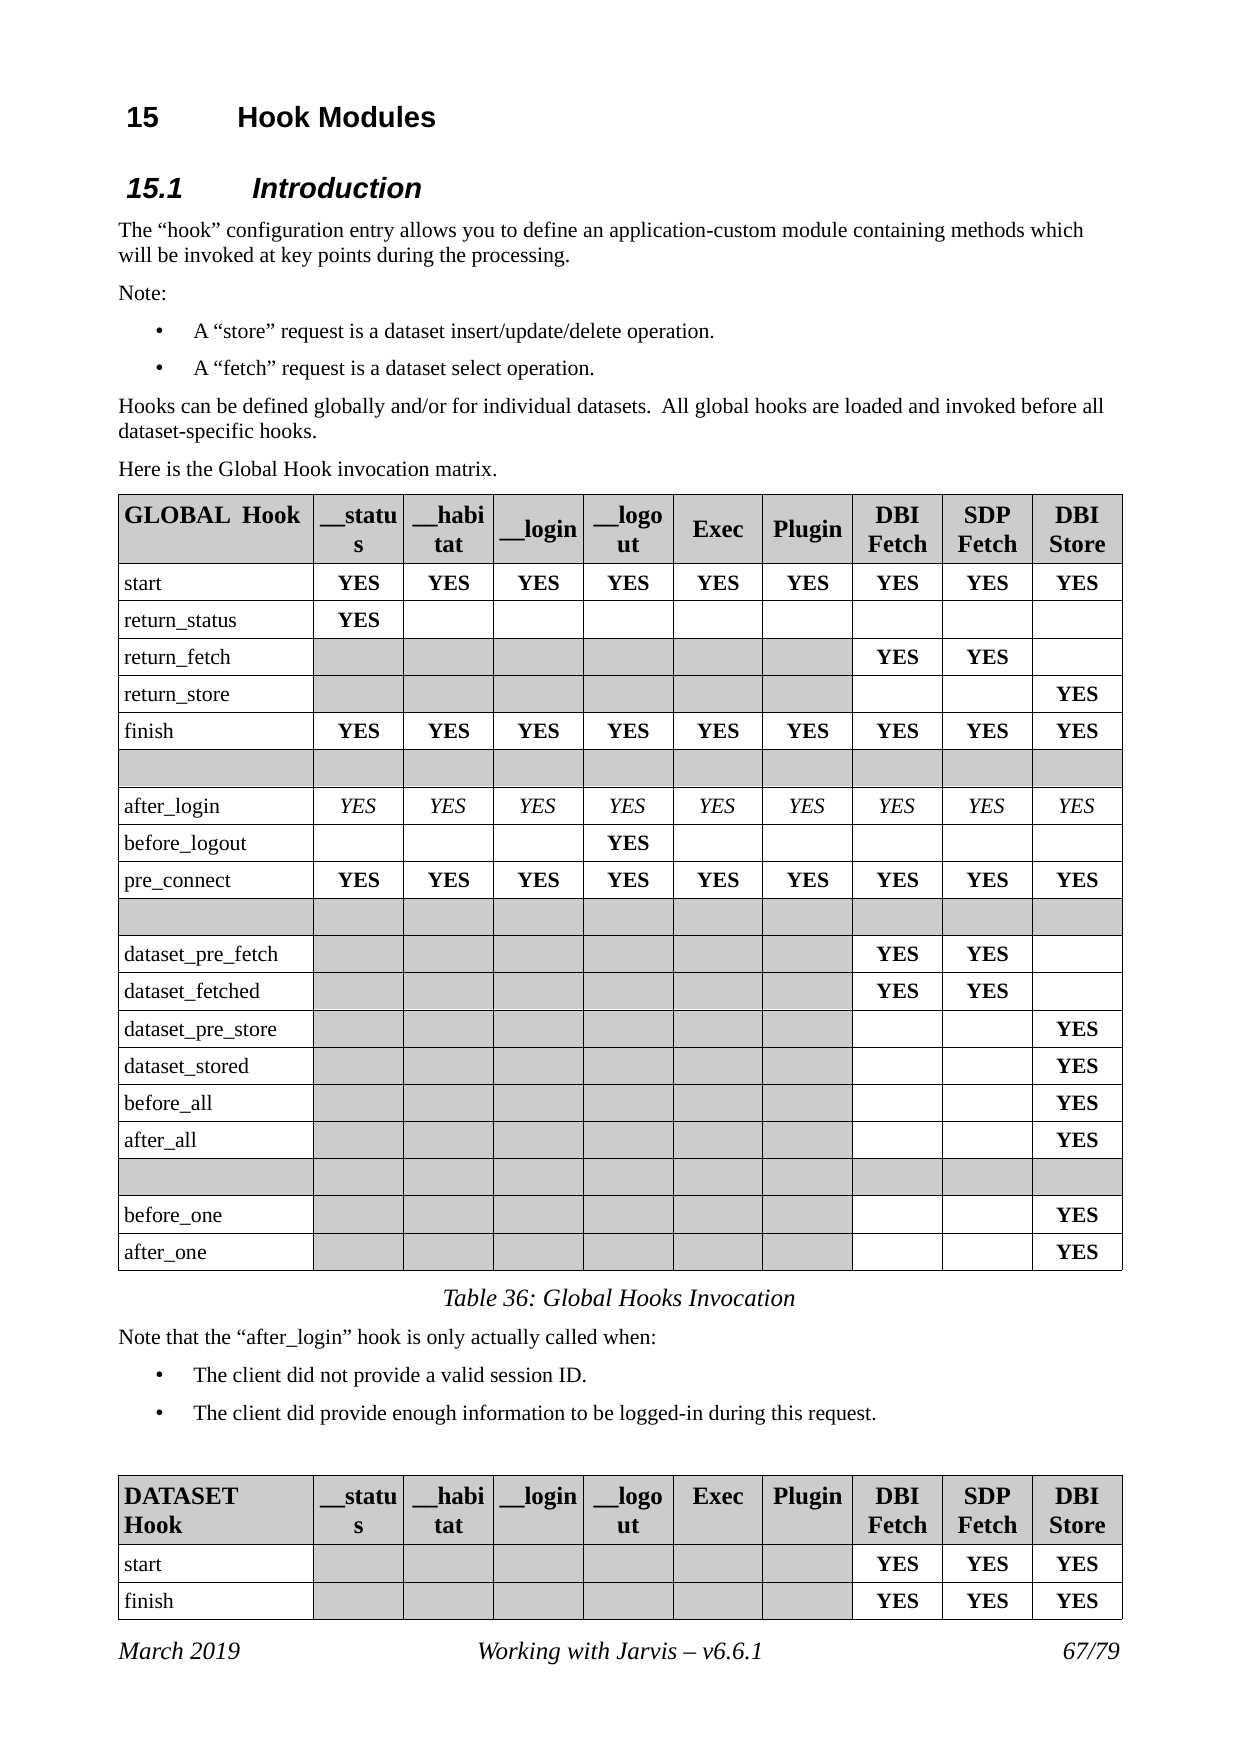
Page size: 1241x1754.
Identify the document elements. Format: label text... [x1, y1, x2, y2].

table_cell [853, 1159, 942, 1195]
table_cell [314, 750, 403, 786]
table_cell finish [119, 713, 313, 749]
table_cell YES [404, 713, 493, 749]
table_cell YES [853, 713, 942, 749]
table_header __login [494, 1476, 583, 1544]
table_cell YES [1033, 1583, 1122, 1619]
table_cell [763, 899, 852, 935]
text Here is the Global Hook invocation matrix. [118, 456, 1122, 481]
table_cell [314, 1011, 403, 1047]
table_cell YES [494, 862, 583, 898]
table_header SDP Fetch [943, 495, 1032, 563]
table_cell YES [1033, 713, 1122, 749]
table_cell [314, 1196, 403, 1233]
table_cell YES [853, 1545, 942, 1582]
table_cell start [119, 564, 313, 600]
list The client did not provide a valid session ID. [156, 1362, 1122, 1387]
table_cell [314, 1545, 403, 1582]
table_cell [674, 899, 762, 935]
table_cell YES [494, 713, 583, 749]
table_cell [404, 1196, 493, 1233]
table_cell [494, 1159, 583, 1195]
table_header __habitat [404, 495, 493, 563]
table_cell [1033, 750, 1122, 786]
table_cell [1033, 1159, 1122, 1195]
table_cell [404, 973, 493, 1009]
table_cell [1033, 639, 1122, 675]
table_cell after_login [119, 788, 313, 823]
table_cell YES [1033, 1545, 1122, 1582]
table_cell YES [404, 564, 493, 600]
table_cell [584, 601, 673, 638]
table_cell [674, 601, 762, 638]
table_cell YES [404, 862, 493, 898]
table_header __logout [584, 1476, 673, 1544]
table_header DBI Store [1033, 1476, 1122, 1544]
table_cell [1033, 825, 1122, 861]
table_cell [674, 1234, 762, 1270]
table_cell [1033, 899, 1122, 935]
text The “hook” configuration entry allows you to define an application-custom module containing methods which will be invoked at key points during the processing. [118, 217, 1122, 267]
table_cell [314, 1583, 403, 1619]
table_cell [1033, 936, 1122, 972]
table_cell [494, 750, 583, 786]
table_cell [763, 936, 852, 972]
table_cell start [119, 1545, 313, 1582]
table_cell [314, 676, 403, 712]
table_cell [943, 601, 1032, 638]
table_cell [494, 1048, 583, 1084]
table_cell [584, 1159, 673, 1195]
table_cell YES [943, 564, 1032, 600]
table_cell return_status [119, 601, 313, 638]
table_cell [674, 1085, 762, 1121]
table_cell [404, 899, 493, 935]
table_cell [763, 825, 852, 861]
table_header Plugin [763, 1476, 852, 1544]
table_cell [763, 639, 852, 675]
table_cell YES [1033, 1048, 1122, 1084]
table_cell [494, 825, 583, 861]
table_cell [943, 750, 1032, 786]
table_cell YES [314, 788, 403, 823]
table_cell YES [763, 564, 852, 600]
table_cell YES [853, 1583, 942, 1619]
table_cell [119, 750, 313, 786]
text Table 36: Global Hooks Invocation [118, 1283, 1122, 1312]
table_cell [674, 825, 762, 861]
table_cell [763, 1234, 852, 1270]
table_cell YES [1033, 788, 1122, 823]
table_header __status [314, 495, 403, 563]
table_cell [674, 973, 762, 1009]
table_cell YES [943, 862, 1032, 898]
table_cell YES [494, 788, 583, 823]
table_cell YES [584, 862, 673, 898]
table_cell before_logout [119, 825, 313, 861]
table_cell [494, 1122, 583, 1158]
table_cell YES [853, 788, 942, 823]
table_cell YES [494, 564, 583, 600]
table_cell [763, 1048, 852, 1084]
table_cell YES [943, 788, 1032, 823]
table_cell [763, 676, 852, 712]
table_cell YES [763, 788, 852, 823]
table_cell [494, 676, 583, 712]
table_cell [853, 1011, 942, 1047]
table_cell [763, 1122, 852, 1158]
table_cell [404, 1048, 493, 1084]
table_cell YES [584, 564, 673, 600]
table_header GLOBAL Hook [119, 495, 313, 563]
table_cell [943, 1011, 1032, 1047]
table_cell YES [943, 639, 1032, 675]
table_cell [584, 1545, 673, 1582]
table_cell [404, 601, 493, 638]
table_cell dataset_fetched [119, 973, 313, 1009]
table_cell [584, 1122, 673, 1158]
table_cell [314, 825, 403, 861]
subtitle Introduction [118, 171, 1122, 204]
table_header Plugin [763, 495, 852, 563]
table_cell YES [674, 564, 762, 600]
table_cell [584, 973, 673, 1009]
table_cell [763, 601, 852, 638]
list The client did provide enough information to be logged-in during this request. [156, 1399, 1122, 1425]
table_cell YES [314, 601, 403, 638]
table_cell [494, 1196, 583, 1233]
table_cell [314, 973, 403, 1009]
table_cell [314, 1159, 403, 1195]
table_cell YES [1033, 862, 1122, 898]
table_cell YES [1033, 1011, 1122, 1047]
table_header __login [494, 495, 583, 563]
table_cell [674, 639, 762, 675]
table_cell [494, 899, 583, 935]
text Hooks can be defined globally and/or for individual datasets. All global hooks are loaded and invoked before all dataset-specific hooks. [118, 393, 1122, 443]
text Note that the “after_login” hook is only actually called when: [118, 1324, 1122, 1349]
table_cell YES [674, 713, 762, 749]
table_cell [943, 825, 1032, 861]
table_cell [119, 1159, 313, 1195]
table_cell [674, 750, 762, 786]
table_cell [494, 1583, 583, 1619]
table_cell [943, 1085, 1032, 1121]
table_cell [674, 1545, 762, 1582]
table_cell [943, 1196, 1032, 1233]
table_cell [853, 1048, 942, 1084]
table_cell YES [404, 788, 493, 823]
table_cell [763, 1583, 852, 1619]
table_cell YES [314, 564, 403, 600]
table_header Exec [674, 1476, 762, 1544]
table_cell [494, 936, 583, 972]
subtitle Hook Modules [118, 100, 1122, 133]
table_cell [674, 1048, 762, 1084]
table_cell YES [314, 862, 403, 898]
table_cell [314, 899, 403, 935]
table_cell [314, 1048, 403, 1084]
text Note: [118, 280, 1122, 305]
table_cell [404, 1011, 493, 1047]
table_cell [853, 601, 942, 638]
table_cell YES [853, 936, 942, 972]
table_cell [584, 936, 673, 972]
table_cell [853, 750, 942, 786]
table_cell [763, 1196, 852, 1233]
table_cell [943, 1234, 1032, 1270]
table_cell [314, 1085, 403, 1121]
table_cell [943, 1159, 1032, 1195]
list A “store” request is a dataset insert/update/delete operation. [156, 318, 1122, 343]
table_header DBI Fetch [853, 495, 942, 563]
table_header __habitat [404, 1476, 493, 1544]
table_cell [404, 1234, 493, 1270]
table_cell YES [943, 1545, 1032, 1582]
table_cell dataset_pre_fetch [119, 936, 313, 972]
table_cell finish [119, 1583, 313, 1619]
table_cell [853, 1085, 942, 1121]
table_cell [494, 1234, 583, 1270]
table_cell dataset_stored [119, 1048, 313, 1084]
list A “fetch” request is a dataset select operation. [156, 355, 1122, 381]
table_cell [763, 1011, 852, 1047]
table_cell [943, 899, 1032, 935]
table_cell [404, 936, 493, 972]
table_cell [404, 1583, 493, 1619]
table_cell [943, 1048, 1032, 1084]
table_cell YES [1033, 1234, 1122, 1270]
table_cell after_one [119, 1234, 313, 1270]
table_header Exec [674, 495, 762, 563]
table_cell [584, 899, 673, 935]
table_cell [853, 676, 942, 712]
table_cell before_all [119, 1085, 313, 1121]
table_cell YES [853, 862, 942, 898]
table_cell [763, 1085, 852, 1121]
table_cell YES [1033, 1196, 1122, 1233]
table_cell [314, 1234, 403, 1270]
table_header __status [314, 1476, 403, 1544]
table_cell [584, 676, 673, 712]
table_cell [674, 1583, 762, 1619]
table_cell [584, 639, 673, 675]
table_cell [584, 1583, 673, 1619]
table_header DBI Fetch [853, 1476, 942, 1544]
table_cell return_fetch [119, 639, 313, 675]
table_cell [853, 1234, 942, 1270]
table_cell [314, 936, 403, 972]
table_cell [404, 1545, 493, 1582]
table_cell dataset_pre_store [119, 1011, 313, 1047]
table_cell [314, 1122, 403, 1158]
table_cell [584, 1011, 673, 1047]
table_cell [494, 973, 583, 1009]
table_cell [494, 1085, 583, 1121]
table_cell [943, 1122, 1032, 1158]
table_cell [584, 1048, 673, 1084]
table_cell [1033, 973, 1122, 1009]
table_header __logout [584, 495, 673, 563]
table_cell [404, 825, 493, 861]
table_cell [674, 936, 762, 972]
table_cell YES [853, 564, 942, 600]
table_cell [584, 1196, 673, 1233]
table_cell [763, 1159, 852, 1195]
table_cell [494, 601, 583, 638]
table_cell [763, 1545, 852, 1582]
table_cell [404, 639, 493, 675]
table_cell before_one [119, 1196, 313, 1233]
table_cell [853, 825, 942, 861]
table_cell YES [584, 788, 673, 823]
table_cell YES [1033, 676, 1122, 712]
table_cell YES [314, 713, 403, 749]
table_cell [674, 1011, 762, 1047]
table_cell [584, 1085, 673, 1121]
table_cell [853, 899, 942, 935]
table_cell [763, 750, 852, 786]
table_cell pre_connect [119, 862, 313, 898]
table_cell [853, 1122, 942, 1158]
table_cell YES [584, 713, 673, 749]
table_cell YES [853, 973, 942, 1009]
table_cell YES [1033, 1085, 1122, 1121]
table_cell [674, 1159, 762, 1195]
table_cell [404, 1122, 493, 1158]
table_cell [674, 1122, 762, 1158]
table_cell [674, 1196, 762, 1233]
table_cell [494, 1545, 583, 1582]
table_cell [404, 1159, 493, 1195]
table_cell [494, 1011, 583, 1047]
table_cell [404, 750, 493, 786]
table_cell YES [943, 713, 1032, 749]
table_cell [1033, 601, 1122, 638]
table_cell YES [853, 639, 942, 675]
table_header DBI Store [1033, 495, 1122, 563]
table_cell [404, 676, 493, 712]
table_cell [314, 639, 403, 675]
table_cell YES [674, 862, 762, 898]
table_cell [584, 1234, 673, 1270]
table_cell YES [1033, 1122, 1122, 1158]
table_cell [763, 973, 852, 1009]
table_cell [119, 899, 313, 935]
table_cell YES [674, 788, 762, 823]
table_cell return_store [119, 676, 313, 712]
table_cell YES [763, 713, 852, 749]
table_header SDP Fetch [943, 1476, 1032, 1544]
table_cell [494, 639, 583, 675]
table_header DATASET Hook [119, 1476, 313, 1544]
table_cell YES [943, 936, 1032, 972]
table_cell YES [943, 973, 1032, 1009]
table_cell [943, 676, 1032, 712]
table_cell [404, 1085, 493, 1121]
table_cell YES [584, 825, 673, 861]
table_cell after_all [119, 1122, 313, 1158]
table_cell [584, 750, 673, 786]
table_cell YES [943, 1583, 1032, 1619]
table_cell YES [1033, 564, 1122, 600]
table_cell [674, 676, 762, 712]
table_cell YES [763, 862, 852, 898]
table_cell [853, 1196, 942, 1233]
